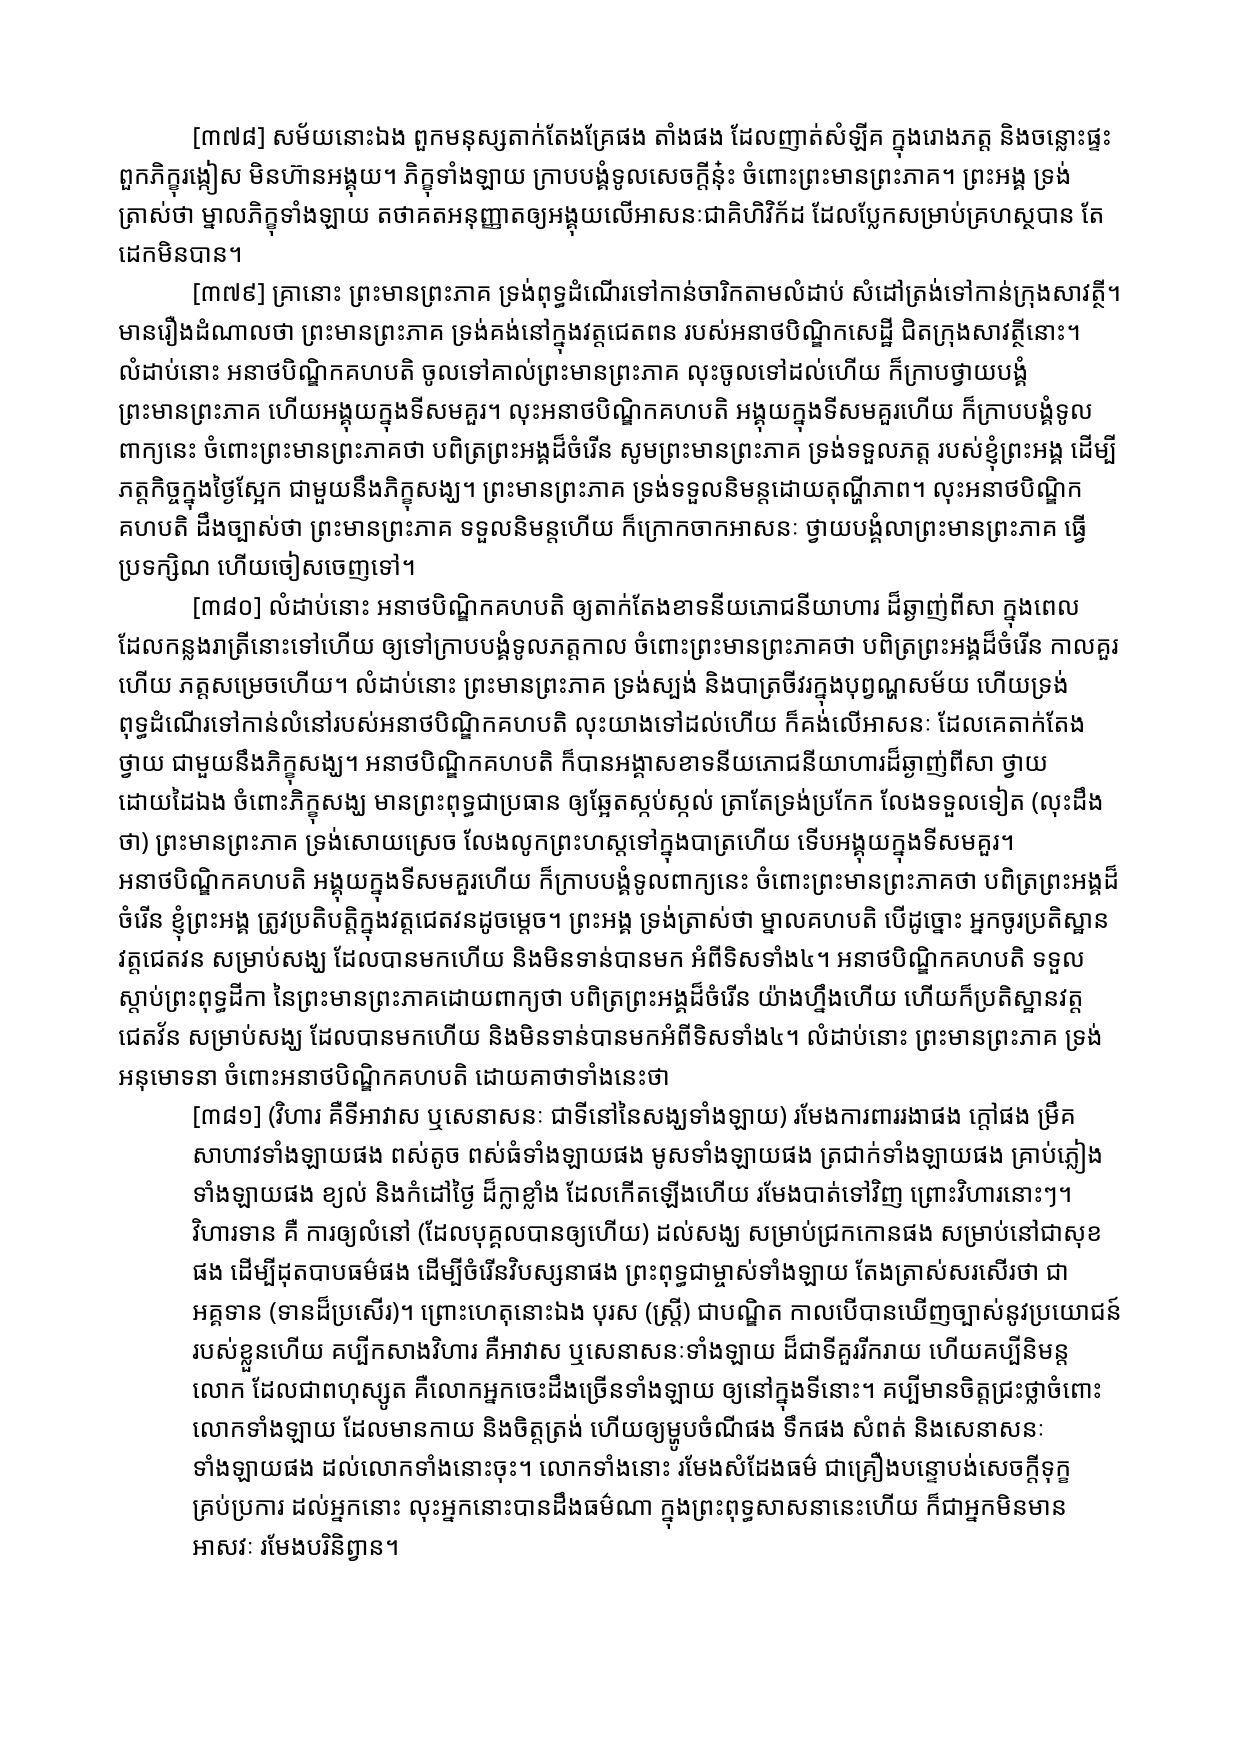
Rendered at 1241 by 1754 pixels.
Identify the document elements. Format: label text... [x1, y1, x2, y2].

text [៣៨០] លំដាប់នោះ អនាថបិណ្ឌិកគហបតិ ឲ្យតាក់តែងខាទនីយភោជនីយាហារ ដ៏ឆ្ងាញ់​ពីសា ក្នុងពេលដែលកន្លងរាត្រីនោះទៅហើយ ឲ្យទៅក្រាបបង្គំទូលភត្តកាល ចំពោះ​ព្រះមានព្រះភាគថា បពិត្រព្រះអង្គដ៏ចំរើន កាលគួរហើយ ភត្តសម្រេចហើយ។ លំដាប់នោះ ព្រះមានព្រះភាគ ទ្រង់ស្បង់ និងបាត្រចីវរក្នុងបុព្វណ្ហសម័យ ហើយទ្រង់ពុទ្ធដំណើរ​ទៅកាន់​លំនៅ​របស់អនាថបិណ្ឌិកគហបតិ លុះយាងទៅដល់ហើយ ក៏គង់​លើអាសនៈ ដែលគេតាក់តែង​ថ្វាយ ជាមួយនឹងភិក្ខុសង្ឃ។ អនាថបិណ្ឌិកគហបតិ ក៏បានអង្គាស​ខាទនីយភោជនីយាហារដ៏ឆ្ងាញ់​ពីសា ថ្វាយដោយដៃឯង ចំពោះ​ភិក្ខុសង្ឃ មានព្រះពុទ្ធជាប្រធាន ឲ្យឆ្អែតស្កប់ស្កល់ ត្រាតែទ្រង់​ប្រកែក លែងទទួលទៀត (លុះដឹងថា) ព្រះមានព្រះភាគ ទ្រង់សោយស្រេច លែងលូក​ព្រះហស្ត​ទៅ​​ក្នុងបាត្រហើយ ទើបអង្គុយក្នុងទីសមគួរ។ អនាថបិណ្ឌិកគហបតិ អង្គុយក្នុងទីសមគួរហើយ ក៏​ក្រាបបង្គំទូលពាក្យនេះ ចំពោះ​ព្រះមានព្រះភាគថា បពិត្រព្រះអង្គដ៏ចំរើន ខ្ញុំព្រះអង្គ ត្រូវប្រតិបត្តិ​ក្នុងវត្តជេតវនដូចម្តេច។ ព្រះអង្គ ទ្រង់ត្រាស់ថា ម្នាលគហបតិ បើដូច្នោះ អ្នកចូរប្រតិស្ឋាន​វត្តជេតវន សម្រាប់សង្ឃ ដែលបានមកហើយ និងមិនទាន់បានមក អំពីទិសទាំង៤។ អនាថបិណ្ឌិកគហបតិ ទទួលស្តាប់ព្រះពុទ្ធដីកា នៃព្រះមានព្រះភាគ​ដោយពាក្យថា បពិត្រព្រះអង្គដ៏ចំរើន យ៉ាងហ្នឹងហើយ ហើយក៏ប្រតិស្ឋាន​វត្តជេតវ័ន សម្រាប់សង្ឃ ដែលបាន​មកហើយ និងមិនទាន់បានមកអំពីទិសទាំង៤។ លំដាប់នោះ ព្រះមានព្រះភាគ ទ្រង់អនុមោទនា ចំពោះ​អនាថបិណ្ឌិកគហបតិ ដោយគាថាទាំងនេះថា [118, 588, 1122, 1092]
text [៣៧៩] គ្រានោះ ព្រះមានព្រះភាគ ទ្រង់ពុទ្ធដំណើរទៅកាន់ចារិកតាមលំដាប់ សំដៅត្រង់​ទៅកាន់ក្រុងសាវត្ថី។ មានរឿងដំណាលថា ព្រះមានព្រះភាគ ទ្រង់គង់នៅក្នុងវត្តជេតពន របស់​អនាថបិណ្ឌិកសេដ្ឋី ជិតក្រុងសាវត្ថីនោះ។ លំដាប់នោះ អនាថបិណ្ឌិកគហបតិ ចូលទៅគាល់​ព្រះមានព្រះភាគ លុះចូលទៅដល់ហើយ ក៏ក្រាបថ្វាយបង្គំ​ព្រះមានព្រះភាគ ហើយអង្គុយ​ក្នុងទី​សមគួរ។ លុះអនាថបិណ្ឌិកគហបតិ អង្គុយក្នុងទីសមគួរហើយ ក៏ក្រាបបង្គំទូលពាក្យនេះ ចំពោះ​ព្រះមានព្រះភាគថា បពិត្រព្រះអង្គដ៏ចំរើន សូមព្រះមានព្រះភាគ ទ្រង់ទទួលភត្ត របស់ខ្ញុំព្រះអង្គ ដើម្បីភត្តកិច្ចក្នុងថ្ងៃស្អែក ជាមួយនឹងភិក្ខុសង្ឃ។ ព្រះមានព្រះភាគ ទ្រង់ទទួលនិមន្តដោយ​តុណ្ហីភាព។ លុះអនាថបិណ្ឌិកគហបតិ ដឹងច្បាស់ថា ព្រះមានព្រះភាគ ទទួល​និមន្តហើយ ក៏​ក្រោកចាកអាសនៈ ថ្វាយបង្គំលាព្រះមានព្រះភាគ ធ្វើប្រទក្សិណ ហើយចៀសចេញទៅ។ [118, 275, 1122, 583]
text [៣៨១] (វិហារ គឺទីអាវាស ឬសេនាសនៈ ជាទីនៅនៃសង្ឃទាំងឡាយ) រមែងការពារ​រងាផង ក្តៅផង ម្រឹគសាហាវទាំងឡាយផង ពស់តូច ពស់ធំទាំងឡាយផង មូសទាំង​ឡាយផង ត្រជាក់ទាំងឡាយផង គ្រាប់ភ្លៀងទាំងឡាយផង ខ្យល់ និងកំដៅថ្ងៃ ដ៏ក្លា​ខ្លាំង ដែលកើតឡើងហើយ រមែងបាត់ទៅវិញ ព្រោះវិហារនោះៗ។ វិហារទាន គឺ ការឲ្យលំនៅ (ដែលបុគ្គលបានឲ្យហើយ) ដល់សង្ឃ សម្រាប់ជ្រកកោនផង សម្រាប់នៅជាសុខផង ដើម្បី​ដុតបាបធម៌ផង ដើម្បីចំរើនវិបស្សនាផង ព្រះពុទ្ធជាម្ចាស់ទាំងឡាយ តែងត្រាស់សរសើរ​ថា ជាអគ្គទាន (ទានដ៏ប្រសើរ)។ ព្រោះហេតុនោះឯង បុរស (ស្រ្តី) ជាបណ្ឌិត កាលបើបាន​ឃើញច្បាស់​នូវប្រយោជន៍របស់ខ្លួនហើយ គប្បីកសាងវិហារ គឺអាវាស ឬសេនាសនៈ​ទាំងឡាយ ដ៏ជាទីគួររីករាយ ហើយគប្បីនិមន្តលោក​ ដែលជាពហុស្សូត គឺលោកអ្នកចេះ​ដឹងច្រើនទាំងឡាយ ឲ្យនៅក្នុងទីនោះ។ គប្បីមានចិត្តជ្រះថ្លាចំពោះលោកទាំងឡាយ ដែល​មានកាយ និងចិត្តត្រង់ ហើយឲ្យម្ហូបចំណីផង ទឹកផង សំពត់ និងសេនាសនៈទាំងឡាយ​ផង ដល់លោកទាំងនោះចុះ។ លោកទាំងនោះ រមែងសំដែងធម៌ ជាគ្រឿង​បន្ទោបង់​សេចក្តី​ទុក្ខគ្រប់ប្រការ ដល់អ្នកនោះ លុះអ្នកនោះបានដឹងធម៌ណា ក្នុងព្រះពុទ្ធសាសនានេះ​ហើយ ក៏ជាអ្នកមិនមានអាសវៈ រមែង​បរិនិព្វាន។ [192, 1097, 1122, 1562]
text [៣៧៨] សម័យនោះឯង ពួកមនុស្សតាក់តែងគ្រែផង តាំងផង ដែលញាត់សំឡីគ ក្នុងរោង​ភត្ត និងចន្លោះផ្ទះ ពួកភិក្ខុរង្កៀស មិនហ៊ានអង្គុយ។ ភិក្ខុទាំងឡាយ ក្រាបបង្គំទូលសេចក្តីនុ៎ះ ចំពោះព្រះមានព្រះភាគ។ ព្រះអង្គ ទ្រង់​ត្រាស់ថា ម្នាលភិក្ខុទាំងឡាយ តថាគតអនុញ្ញាតឲ្យ​អង្គុយ​លើអាសនៈជាគិហិវិក័ដ ដែលប្លែក​សម្រាប់គ្រហស្ថបាន តែដេកមិនបាន។ [118, 118, 1122, 270]
